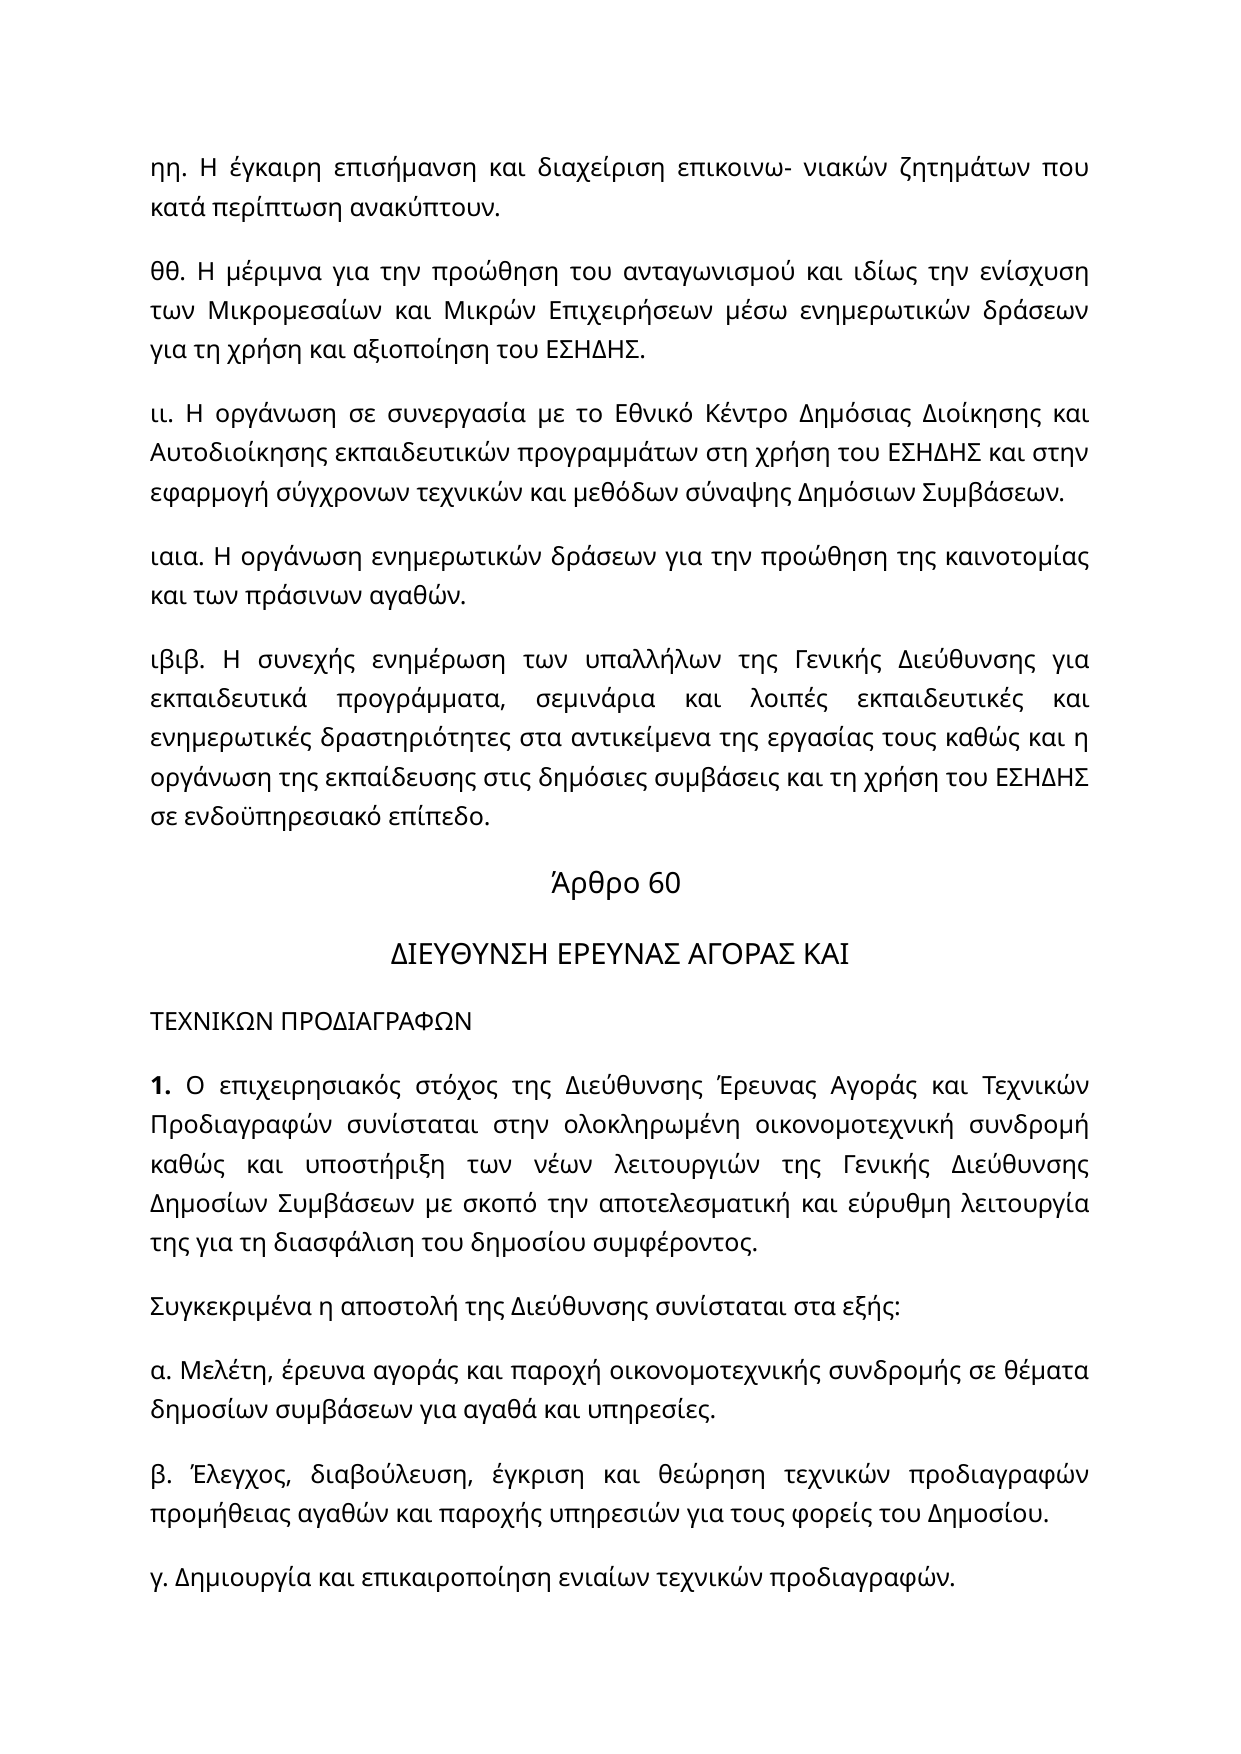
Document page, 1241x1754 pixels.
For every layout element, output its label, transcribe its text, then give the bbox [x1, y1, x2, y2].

text θθ. Η μέριμνα για την προώθηση του ανταγωνισμού και ιδίως την ενίσχυση των Μικρομεσαίων και Μικρών Επιχειρήσεων μέσω ενημερωτικών δράσεων για τη χρήση και αξιοποίηση του ΕΣΗΔΗΣ. [150, 253, 1090, 366]
text γ. Δημιουργία και επικαιροποίηση ενιαίων τεχνικών προδιαγραφών. [150, 1559, 1090, 1594]
text ιαια. Η οργάνωση ενημερωτικών δράσεων για την προώθηση της καινοτομίας και των πράσινων αγαθών. [150, 538, 1090, 612]
text β. Έλεγχος, διαβούλευση, έγκριση και θεώρηση τεχνικών προδιαγραφών προμήθειας αγαθών και παροχής υπηρεσιών για τους φορείς του Δημοσίου. [150, 1456, 1090, 1529]
text ιβιβ. Η συνεχής ενημέρωση των υπαλλήλων της Γενικής Διεύθυνσης για εκπαιδευτικά προγράμματα, σεμινάρια και λοιπές εκπαιδευτικές και ενημερωτικές δραστηριότητες στα αντικείμενα της εργασίας τους καθώς και η οργάνωση της εκπαίδευσης στις δημόσιες συμβάσεις και τη χρήση του ΕΣΗΔΗΣ σε ενδοϋπηρεσιακό επίπεδο. [150, 642, 1090, 832]
text ιι. Η οργάνωση σε συνεργασία με το Εθνικό Κέντρο Δημόσιας Διοίκησης και Αυτοδιοίκησης εκπαιδευτικών προγραμμάτων στη χρήση του ΕΣΗΔΗΣ και στην εφαρμογή σύγχρονων τεχνικών και μεθόδων σύναψης Δημόσιων Συμβάσεων. [150, 396, 1090, 508]
text ΤΕΧΝΙΚΩΝ ΠΡΟΔΙΑΓΡΑΦΩΝ [150, 1004, 1090, 1038]
subtitle Άρθρο 60 [150, 862, 1090, 902]
text α. Μελέτη, έρευνα αγοράς και παροχή οικονομοτεχνικής συνδρομής σε θέματα δημοσίων συμβάσεων για αγαθά και υπηρεσίες. [150, 1353, 1090, 1426]
text Συγκεκριμένα η αποστολή της Διεύθυνσης συνίσταται στα εξής: [150, 1289, 1090, 1323]
text ηη. Η έγκαιρη επισήμανση και διαχείριση επικοινω- νιακών ζητημάτων που κατά περίπτωση ανακύπτουν. [150, 150, 1090, 223]
text 1. Ο επιχειρησιακός στόχος της Διεύθυνσης Έρευνας Αγοράς και Τεχνικών Προδιαγραφών συνίσταται στην ολοκληρωμένη οικονομοτεχνική συνδρομή καθώς και υποστήριξη των νέων λειτουργιών της Γενικής Διεύθυνσης Δημοσίων Συμβάσεων με σκοπό την αποτελεσματική και εύρυθμη λειτουργία της για τη διασφάλιση του δημοσίου συμφέροντος. [150, 1068, 1090, 1259]
subtitle ΔΙΕΥΘΥΝΣΗ ΕΡΕΥΝΑΣ ΑΓΟΡΑΣ ΚΑΙ [150, 933, 1090, 973]
